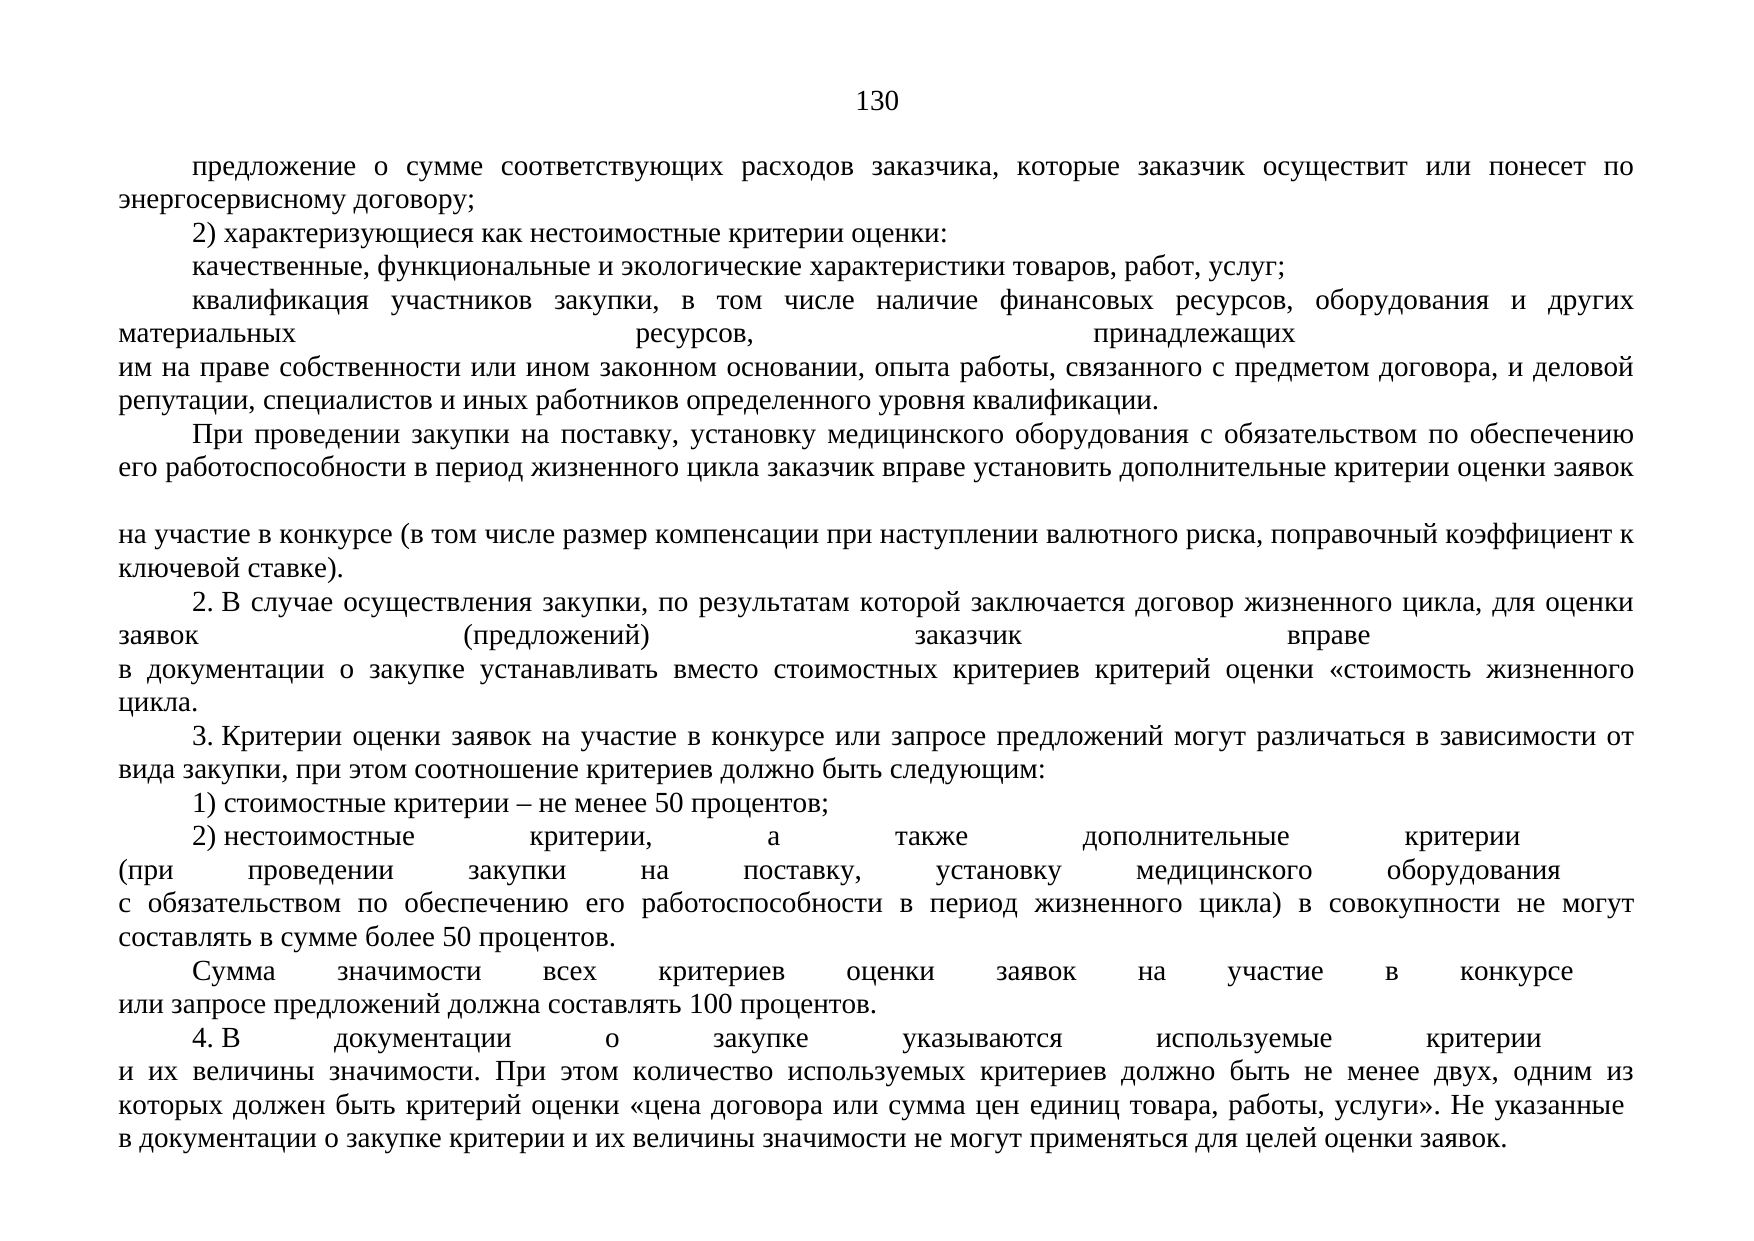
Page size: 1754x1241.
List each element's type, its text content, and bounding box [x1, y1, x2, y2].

text 2) характеризующиеся как нестоимостные критерии оценки: [118, 215, 1636, 248]
text качественные, функциональные и экологические характеристики товаров, работ, услуг; [118, 248, 1636, 282]
text 3. Критерии оценки заявок на участие в конкурсе или запросе предложений могут различаться в зависимости от вида закупки, при этом соотношение критериев должно быть следующим: [118, 718, 1636, 785]
text Сумма значимости всех критериев оценки заявок на участие в конкурсе или запросе предложений должна составлять 100 процентов. [118, 953, 1636, 1020]
text квалификация участников закупки, в том числе наличие финансовых ресурсов, оборудования и других материальных ресурсов, принадлежащих им на праве собственности или ином законном основании, опыта работы, связанного с предметом договора, и деловой репутации, специалистов и иных работников определенного уровня квалификации. [118, 282, 1636, 416]
text 2. В случае осуществления закупки, по результатам которой заключается договор жизненного цикла, для оценки заявок (предложений) заказчик вправе в документации о закупке устанавливать вместо стоимостных критериев критерий оценки «стоимость жизненного цикла. [118, 584, 1636, 718]
text 2) нестоимостные критерии, а также дополнительные критерии (при проведении закупки на поставку, установку медицинского оборудования с обязательством по обеспечению его работоспособности в период жизненного цикла) в совокупности не могут составлять в сумме более 50 процентов. [118, 818, 1636, 953]
text предложение о сумме соответствующих расходов заказчика, которые заказчик осуществит или понесет по энергосервисному договору; [118, 148, 1636, 215]
text 4. В документации о закупке указываются используемые критерии и их величины значимости. При этом количество используемых критериев должно быть не менее двух, одним из которых должен быть критерий оценки «цена договора или сумма цен единиц товара, работы, услуги». Не указанные в документации о закупке критерии и их величины значимости не могут применяться для целей оценки заявок. [118, 1020, 1636, 1154]
text 1) стоимостные критерии – не менее 50 процентов; [118, 785, 1636, 818]
text При проведении закупки на поставку, установку медицинского оборудования с обязательством по обеспечению его работоспособности в период жизненного цикла заказчик вправе установить дополнительные критерии оценки заявок на участие в конкурсе (в том числе размер компенсации при наступлении валютного риска, поправочный коэффициент к ключевой ставке). [118, 416, 1636, 584]
